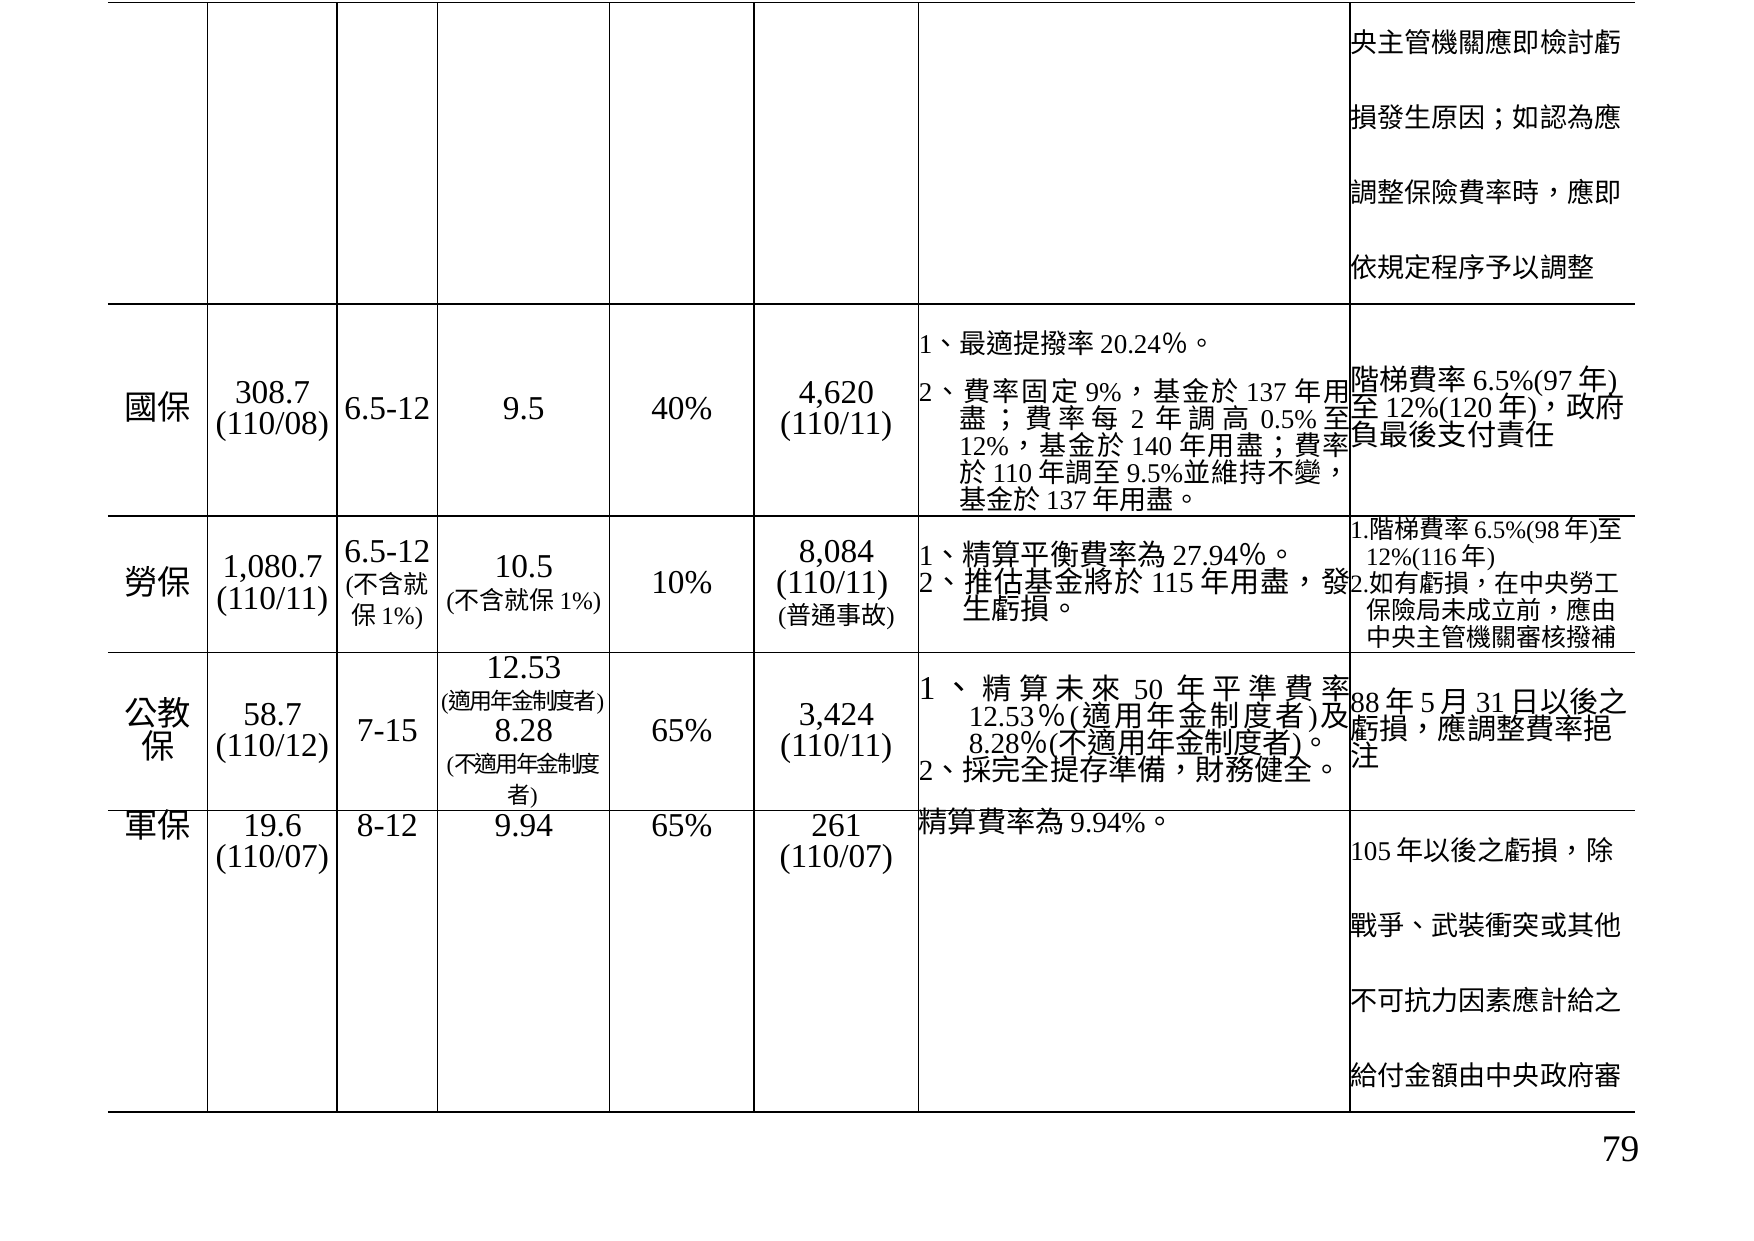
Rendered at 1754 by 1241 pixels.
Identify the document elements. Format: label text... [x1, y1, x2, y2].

table_cell 88年5月31日以後之虧損，應調整費率挹注 [1351, 653, 1635, 810]
table_cell [610, 3, 753, 303]
table_cell － [755, 3, 918, 303]
table_cell [438, 3, 609, 303]
table_cell 12.53 (適用年金制度者) 8.28 (不適用年金制度者) [438, 653, 609, 810]
table_cell 19.6 (110/07) [208, 811, 336, 1111]
table_cell 10% [610, 517, 753, 652]
table_cell 精算費率為9.94%。 [919, 811, 1349, 1111]
table_cell 1、精算未來50年平準費率12.53％(適用年金制度者)及8.28％(不適用年金制度者)。 2、採完全提存準備，財務健全。 [919, 653, 1349, 810]
table_cell 7-15 [338, 653, 437, 810]
table_cell 65% [610, 653, 753, 810]
table_cell 58.7 (110/12) [208, 653, 336, 810]
table_cell 3,424 (110/11) [755, 653, 918, 810]
table_cell 105年以後之虧損，除戰爭、武裝衝突或其他不可抗力因素應計給之給付金額由中央政府審 [1351, 811, 1635, 1111]
table_cell 1.階梯費率6.5%(98年)至12%(116年) 2.如有虧損，在中央勞工保險局未成立前，應由中央主管機關審核撥補 [1351, 517, 1635, 652]
table_cell 央主管機關應即檢討虧損發生原因；如認為應調整保險費率時，應即依規定程序予以調整 [1351, 3, 1635, 303]
table_cell 8-12 [338, 811, 437, 1111]
table_cell 9.94 [438, 811, 609, 1111]
table_cell 8,084 (110/11) (普通事故) [755, 517, 918, 652]
table_cell [108, 3, 207, 303]
table_cell 6.5-12 (不含就保1%) [338, 517, 437, 652]
table_cell 公教保 [108, 653, 207, 810]
table_cell 10.5 (不含就保1%) [438, 517, 609, 652]
table_cell [919, 3, 1349, 303]
table_cell 308.7 (110/08) [208, 305, 336, 515]
table_cell 65% [610, 811, 753, 1111]
table_cell 1、最適提撥率20.24％。 2、費率固定9%，基金於137年用盡；費率每2年調高0.5%至12%，基金於140年用盡；費率於110年調至9.5%並維持不變，基金於137年用盡。 [919, 305, 1349, 515]
table_cell 40% [610, 305, 753, 515]
table_cell 4,620 (110/11) [755, 305, 918, 515]
table_cell 1、精算平衡費率為27.94％。 2、推估基金將於115年用盡，發生虧損。 [919, 517, 1349, 652]
table_cell 9.5 [438, 305, 609, 515]
table_cell 軍保 [108, 811, 207, 1111]
table_cell 階梯費率6.5%(97年)至12%(120年)，政府負最後支付責任 [1351, 305, 1635, 515]
table_cell 6.5-12 [338, 305, 437, 515]
table_cell 勞保 [108, 517, 207, 652]
table_cell 1,080.7 (110/11) [208, 517, 336, 652]
table_cell 261 (110/07) [755, 811, 918, 1111]
table_cell [208, 3, 336, 303]
table_cell 國保 [108, 305, 207, 515]
table_cell [338, 3, 437, 303]
